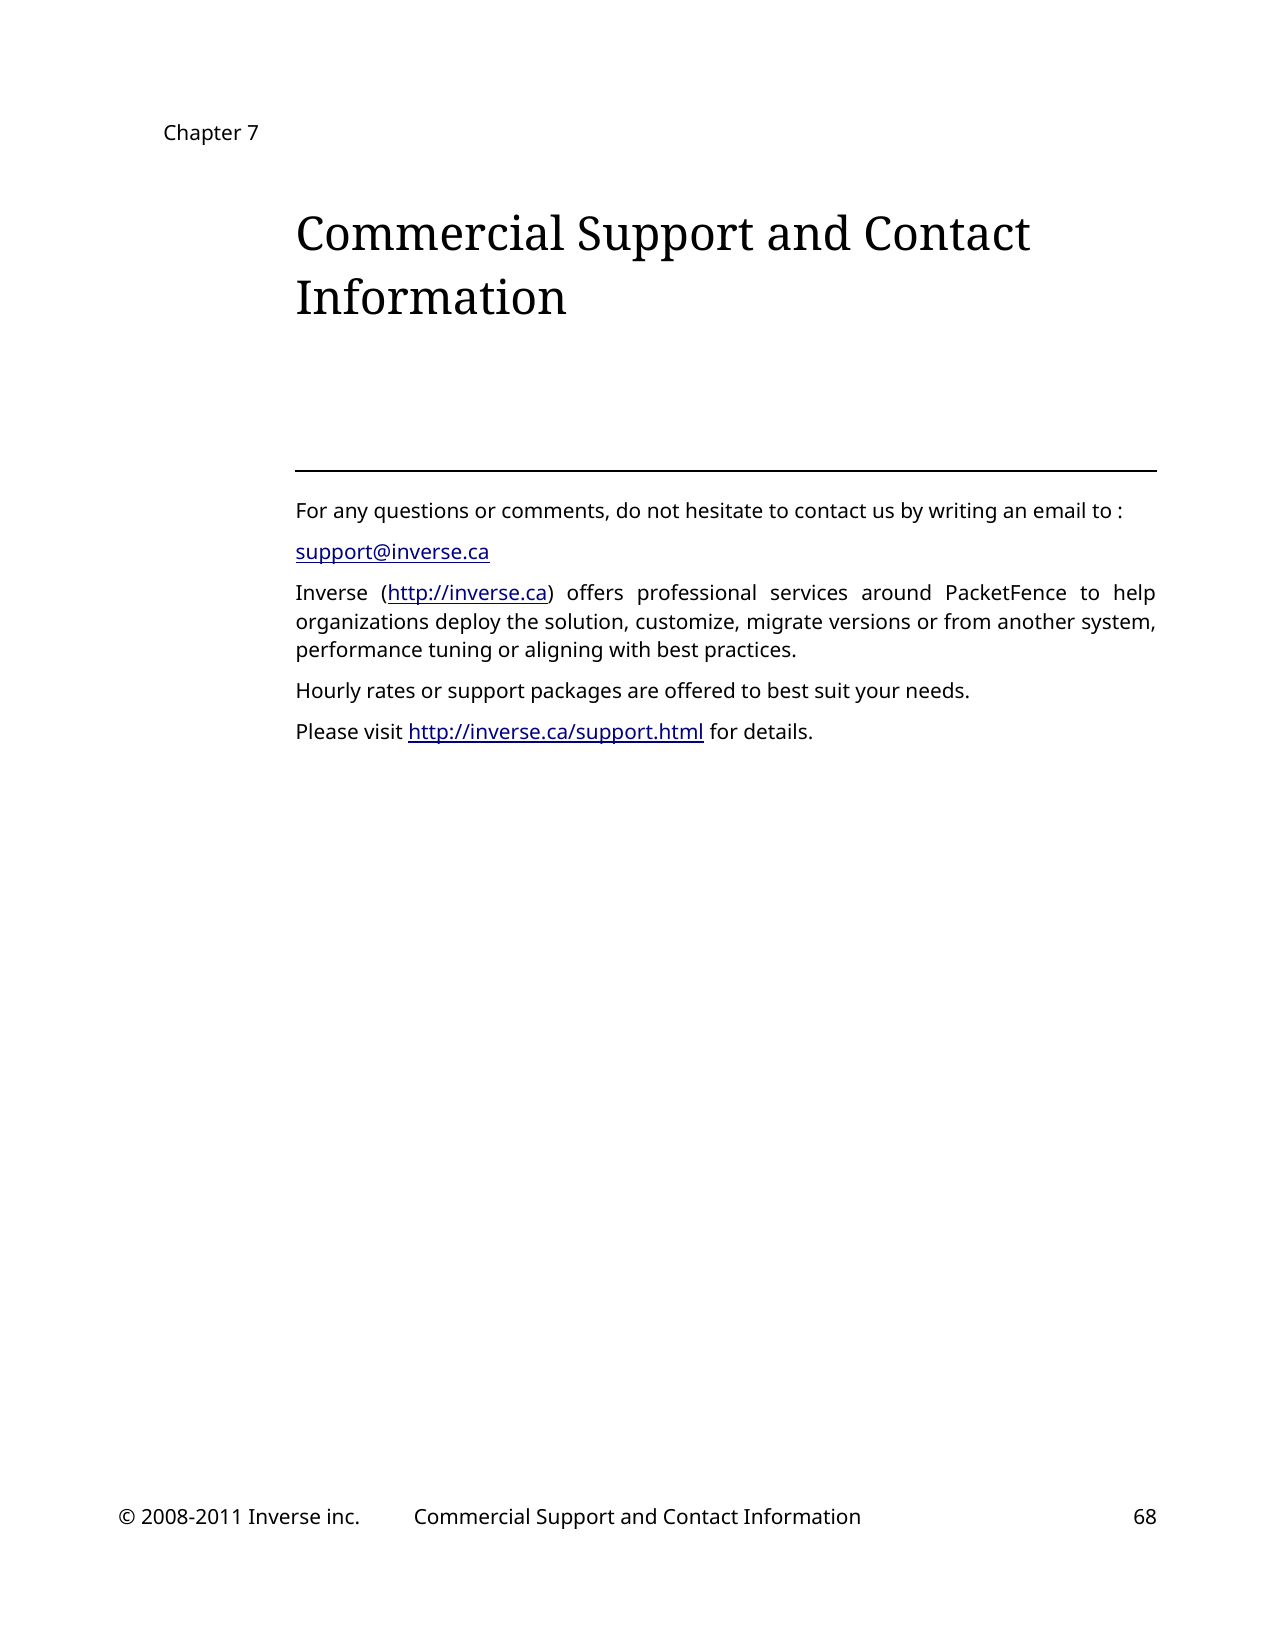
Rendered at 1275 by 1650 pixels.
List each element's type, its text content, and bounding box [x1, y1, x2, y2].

text For any questions or comments, do not hesitate to contact us by writing an email to : [295, 497, 1157, 525]
text Inverse (http://inverse.ca) offers professional services around PacketFence to help organizations deploy the solution, customize, migrate versions or from another system, performance tuning or aligning with best practices. [295, 578, 1157, 664]
text support@inverse.ca [295, 537, 1157, 566]
text Please visit http://inverse.ca/support.html for details. [295, 717, 1157, 746]
subtitle Commercial Support and Contact Information [295, 201, 1157, 470]
text Hourly rates or support packages are offered to best suit your needs. [295, 676, 1157, 705]
